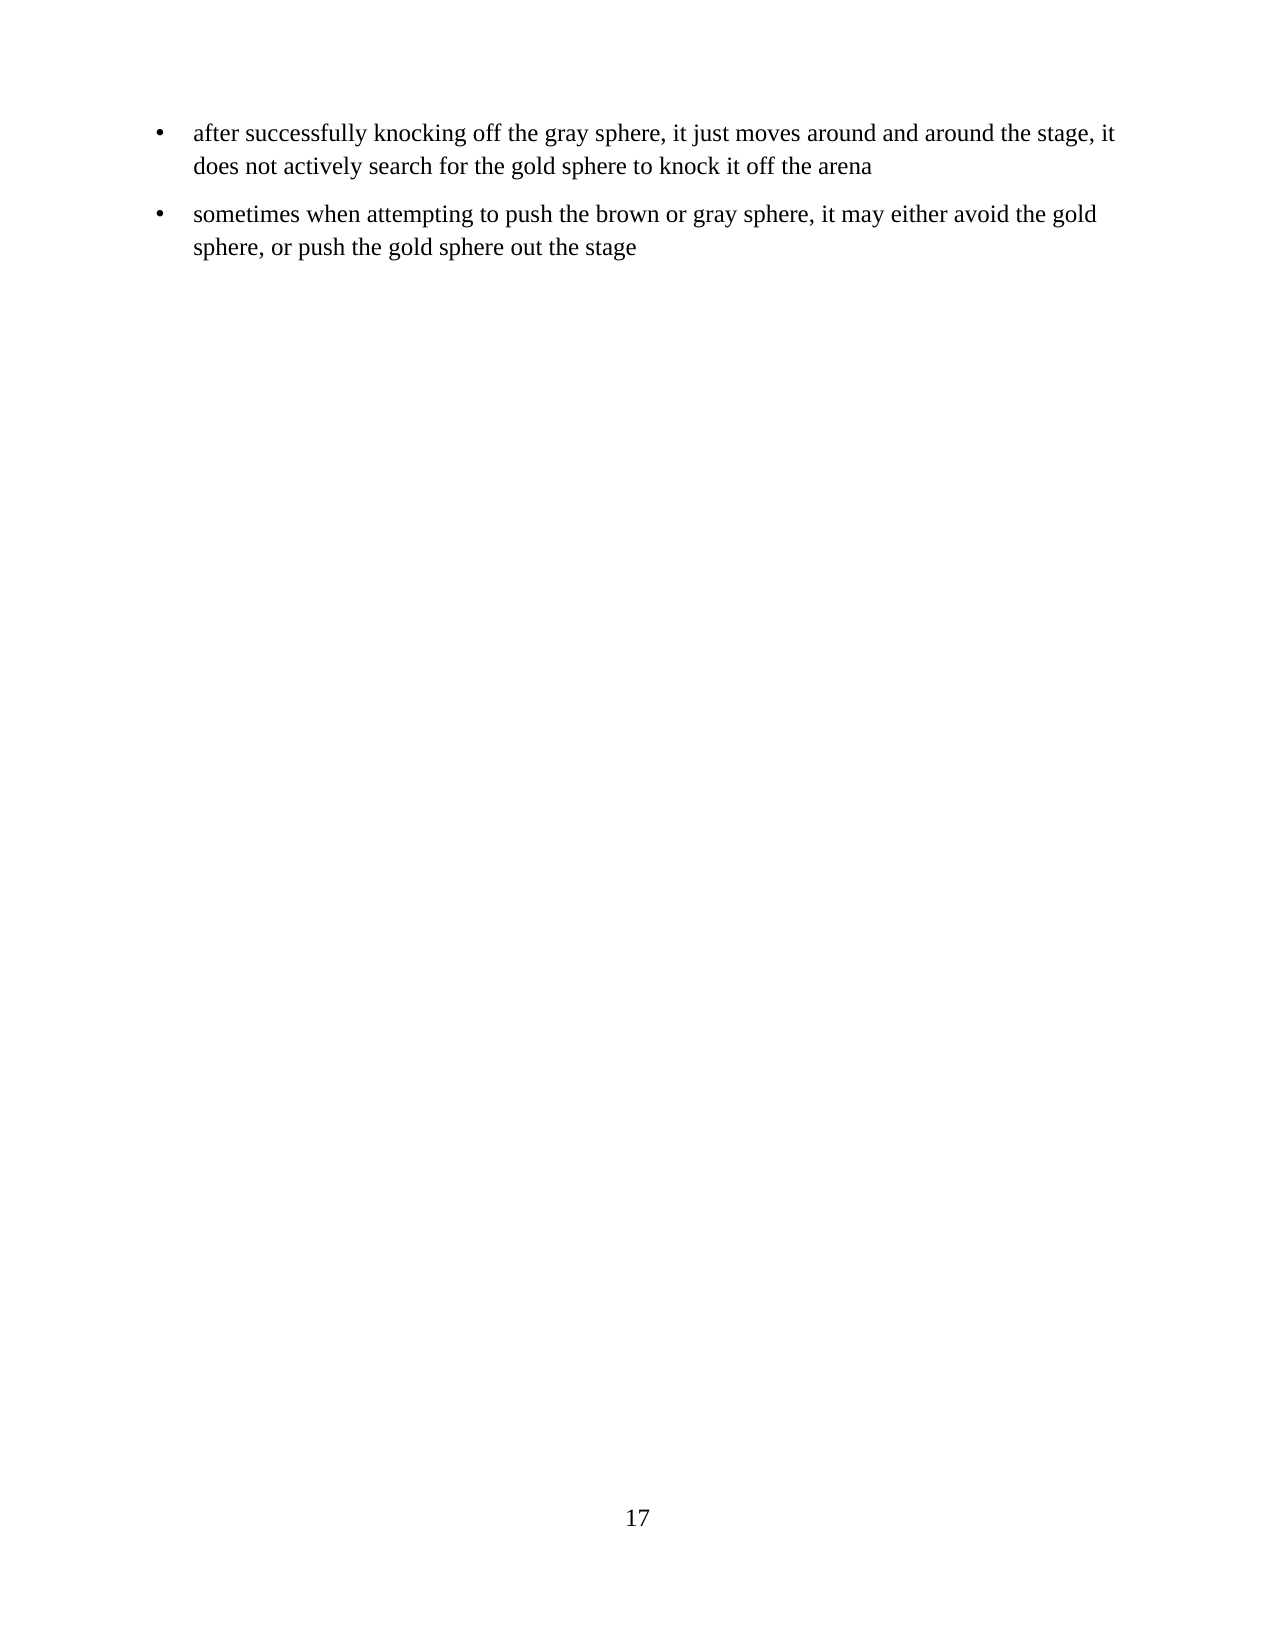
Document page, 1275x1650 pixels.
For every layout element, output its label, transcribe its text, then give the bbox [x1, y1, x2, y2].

list after successfully knocking off the gray sphere, it just moves around and around the stage, it does not actively search for the gold sphere to knock it off the arena [156, 118, 1157, 180]
list sometimes when attempting to push the brown or gray sphere, it may either avoid the gold sphere, or push the gold sphere out the stage [156, 199, 1157, 261]
